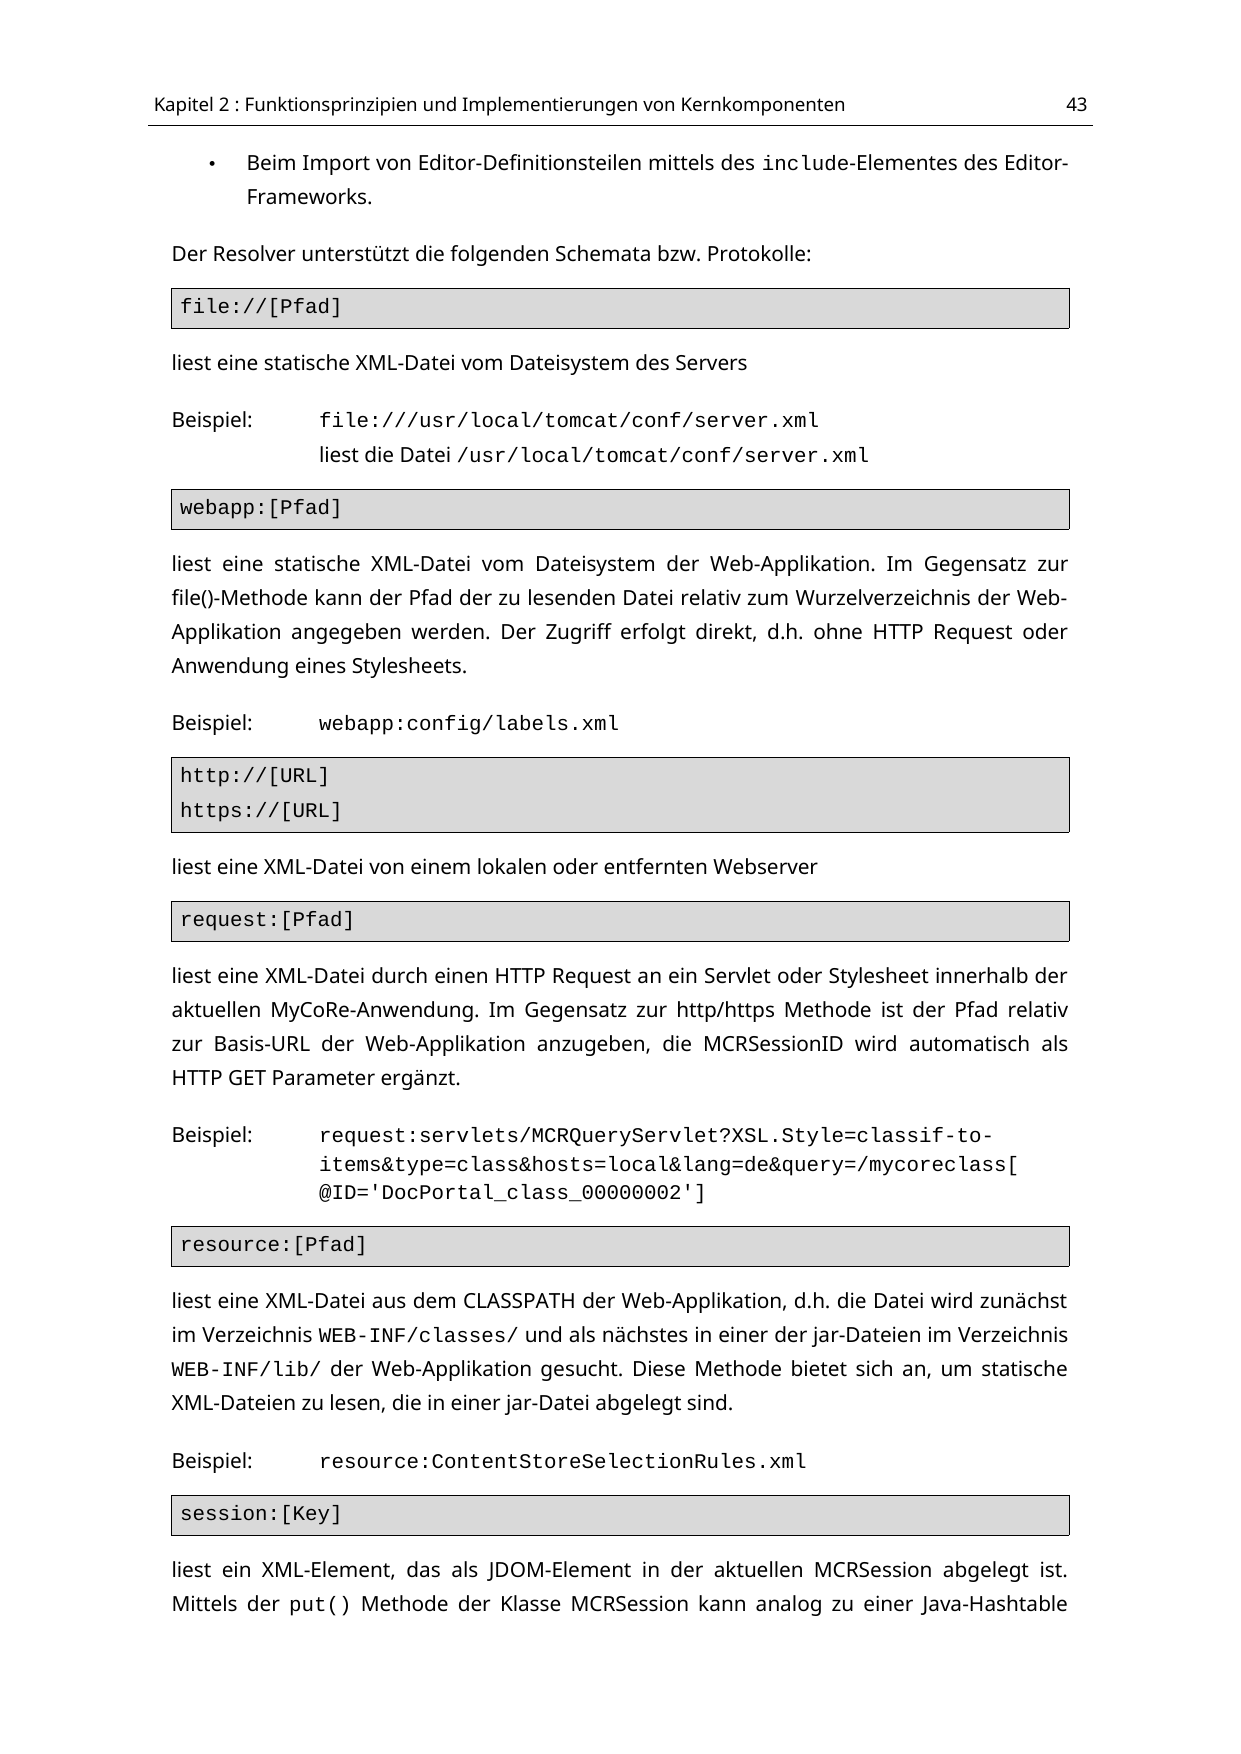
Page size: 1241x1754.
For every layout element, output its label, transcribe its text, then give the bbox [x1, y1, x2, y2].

list Beim Import von Editor-Definitionsteilen mittels des include-Elementes des Editor-Frameworks. [209, 148, 1069, 210]
text session:[Key] [172, 1496, 1069, 1535]
text http://[URL] [172, 758, 1069, 789]
text file://[Pfad] [172, 289, 1069, 328]
text Beispiel: request:servlets/MCRQueryServlet?XSL.Style=classif-to- items&type=class&hosts=local&lang=de&query=/mycoreclass[ @ID='DocPortal_class_00000002'] [171, 1121, 1069, 1206]
text Der Resolver unterstützt die folgenden Schemata bzw. Protokolle: [171, 239, 1069, 267]
text request:[Pfad] [172, 902, 1069, 941]
text resource:[Pfad] [172, 1227, 1069, 1266]
text webapp:[Pfad] [172, 490, 1069, 529]
text Beispiel: webapp:config/labels.xml [171, 708, 1069, 737]
text liest eine XML-Datei durch einen HTTP Request an ein Servlet oder Stylesheet innerhalb der aktuellen MyCoRe-Anwendung. Im Gegensatz zur http/https Methode ist der Pfad relativ zur Basis-URL der Web-Applikation anzugeben, die MCRSessionID wird automatisch als HTTP GET Parameter ergänzt. [171, 962, 1069, 1091]
text liest ein XML-Element, das als JDOM-Element in der aktuellen MCRSession abgelegt ist. Mittels der put() Methode der Klasse MCRSession kann analog zu einer Java-Hashtable [171, 1555, 1069, 1618]
text Beispiel: resource:ContentStoreSelectionRules.xml [171, 1446, 1069, 1474]
text https://[URL] [172, 792, 1069, 832]
text liest eine statische XML-Datei vom Dateisystem der Web-Applikation. Im Gegensatz zur file()-Methode kann der Pfad der zu lesenden Datei relativ zum Wurzelverzeichnis der Web-Applikation angegeben werden. Der Zugriff erfolgt direkt, d.h. ohne HTTP Request oder Anwendung eines Stylesheets. [171, 549, 1069, 679]
text Beispiel: file:///usr/local/tomcat/conf/server.xml liest die Datei /usr/local/tomcat/conf/server.xml [171, 406, 1069, 468]
text liest eine XML-Datei von einem lokalen oder entfernten Webserver [171, 852, 1069, 881]
text liest eine XML-Datei aus dem CLASSPATH der Web-Applikation, d.h. die Datei wird zunächst im Verzeichnis WEB-INF/classes/ und als nächstes in einer der jar-Dateien im Verzeichnis WEB-INF/lib/ der Web-Applikation gesucht. Diese Methode bietet sich an, um statische XML-Dateien zu lesen, die in einer jar-Datei abgelegt sind. [171, 1286, 1069, 1417]
text liest eine statische XML-Datei vom Dateisystem des Servers [171, 348, 1069, 376]
